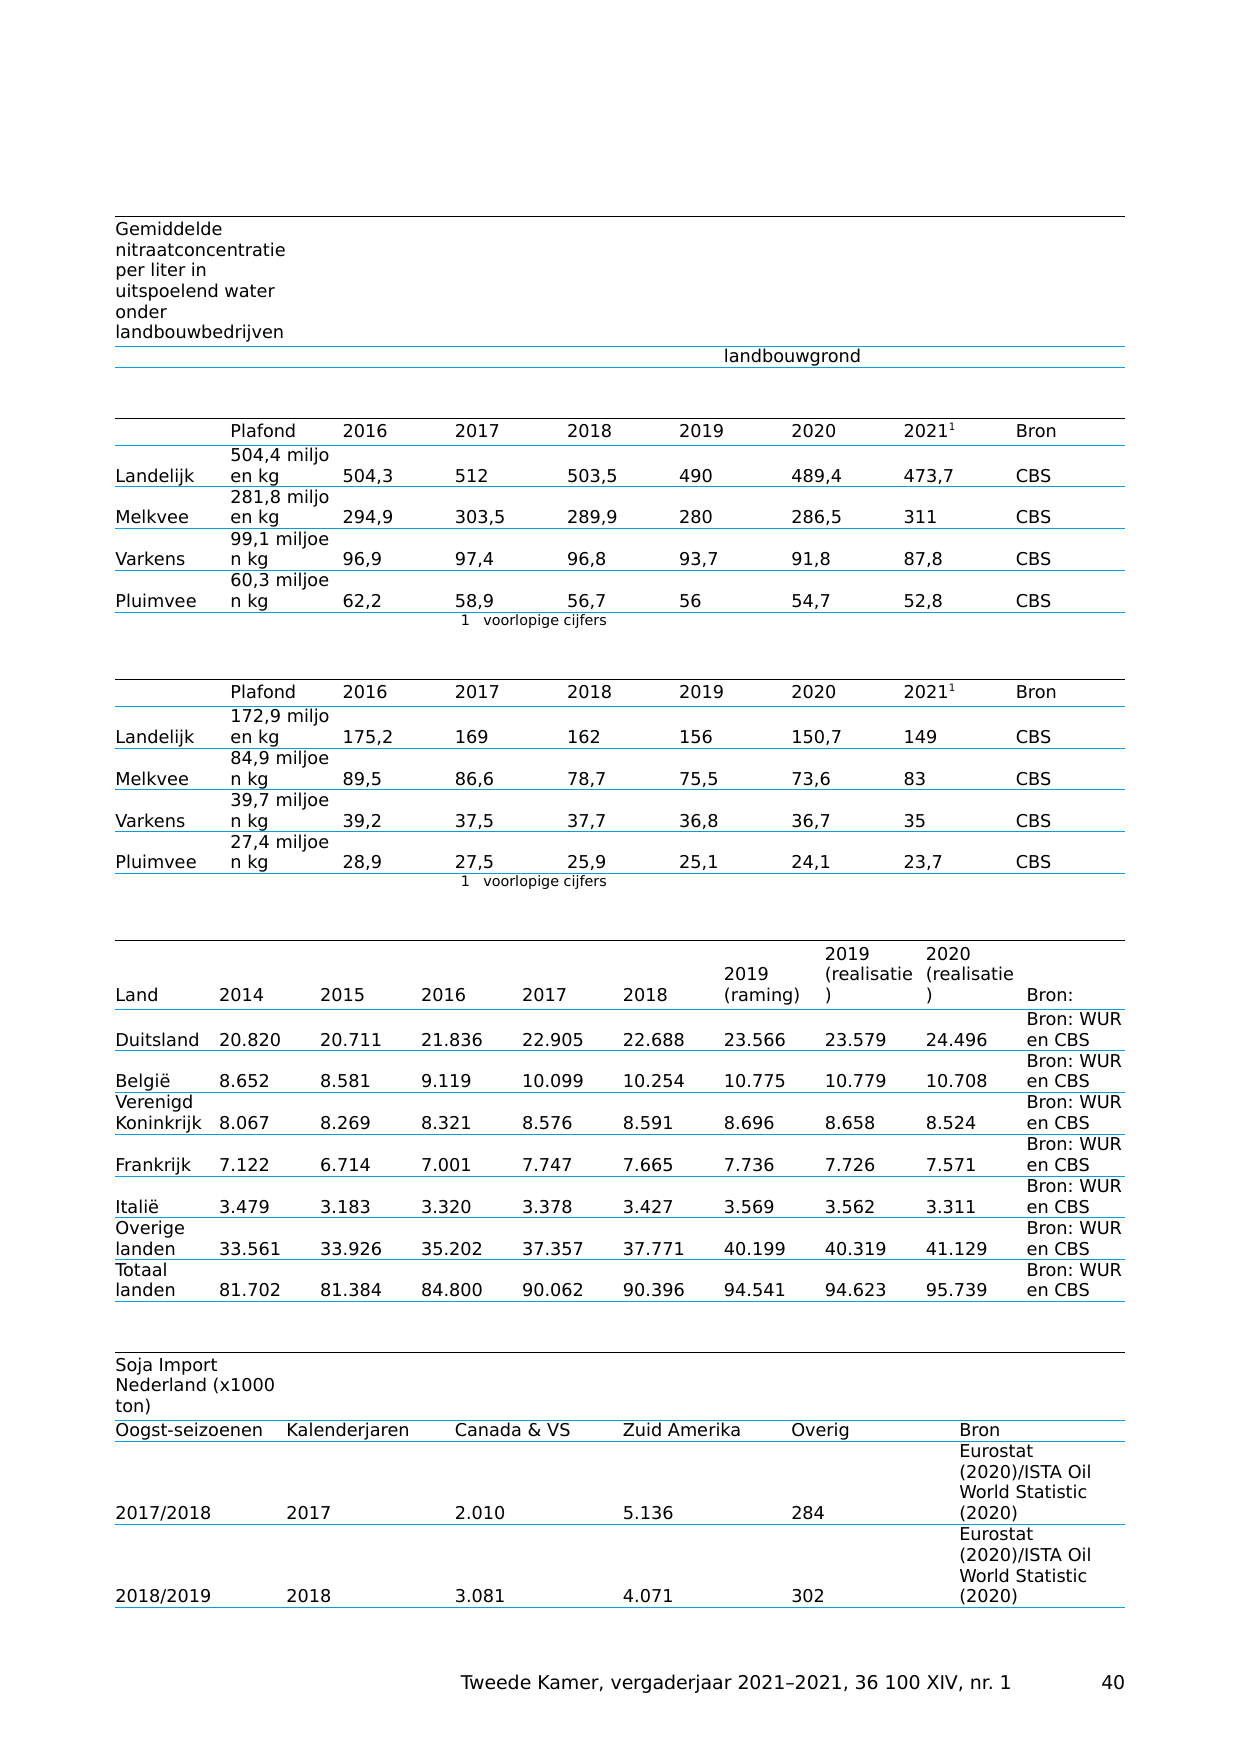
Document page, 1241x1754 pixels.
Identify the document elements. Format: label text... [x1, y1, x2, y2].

table_cell 23,7 [900, 832, 1013, 873]
table_cell 2017 [452, 680, 564, 706]
table_cell Landelijk [115, 707, 227, 748]
table_cell CBS [1013, 487, 1125, 528]
table_cell 23.566 [721, 1010, 822, 1050]
table_cell Duitsland [115, 1010, 216, 1050]
table_cell 2018 [283, 1525, 452, 1607]
table_cell CBS [1013, 832, 1125, 873]
table_cell Bron: [1024, 941, 1125, 1008]
table_cell [283, 1353, 452, 1419]
table_cell 10.708 [923, 1051, 1023, 1092]
table_cell [923, 217, 1125, 346]
table_cell 27,5 [452, 832, 564, 873]
table_cell Zuid Amerika [620, 1421, 788, 1441]
table_cell 37,7 [564, 790, 676, 831]
table_cell Gemiddelde nitraatconcentratie per liter in uitspoelend water onder landbouwbedrijven [115, 217, 317, 346]
table_cell 24.496 [923, 1010, 1023, 1050]
table_cell 2020 (realisatie) [923, 941, 1023, 1008]
table_cell 10.775 [721, 1051, 822, 1092]
table_cell Plafond [227, 680, 339, 706]
table_cell [788, 1353, 956, 1419]
table_cell 52,8 [900, 571, 1013, 612]
table_cell 86,6 [452, 749, 564, 789]
table_cell 2017/2018 [115, 1442, 283, 1524]
table_cell 294,9 [340, 487, 452, 528]
table_cell CBS [1013, 707, 1125, 748]
table_cell 8.581 [317, 1051, 418, 1092]
table_cell 33.926 [317, 1218, 418, 1259]
table_cell 28,9 [340, 832, 452, 873]
table_cell Pluimvee [115, 571, 227, 612]
list voorlopige cijfers [461, 874, 1125, 890]
table_cell 58,9 [452, 571, 564, 612]
table_cell Bron: WUR en CBS [1024, 1051, 1125, 1092]
table_cell Totaal landen [115, 1260, 216, 1301]
table_cell 8.269 [317, 1093, 418, 1134]
table_cell 37.357 [519, 1218, 620, 1259]
table_cell 62,2 [340, 571, 452, 612]
table_cell 91,8 [788, 529, 900, 570]
table_cell 2017 [519, 941, 620, 1008]
table_cell 84.800 [418, 1260, 519, 1301]
table_cell 90.062 [519, 1260, 620, 1301]
table_cell [115, 419, 227, 444]
table_cell 94.541 [721, 1260, 822, 1301]
table_cell 2014 [216, 941, 317, 1008]
table_cell Eurostat (2020)/ISTA Oil World Statistic (2020) [956, 1525, 1125, 1607]
table_cell 3.569 [721, 1177, 822, 1217]
table_cell [519, 347, 721, 367]
table_cell Canada & VS [452, 1421, 620, 1441]
table_cell 172,9 miljoen kg [227, 707, 339, 748]
table_cell Bron [1013, 419, 1125, 444]
table_cell CBS [1013, 529, 1125, 570]
table_cell 175,2 [340, 707, 452, 748]
table_cell Italië [115, 1177, 216, 1217]
table_cell 10.254 [620, 1051, 721, 1092]
table_cell Overig [788, 1421, 956, 1441]
table_cell Bron: WUR en CBS [1024, 1177, 1125, 1217]
table_cell Bron: WUR en CBS [1024, 1135, 1125, 1176]
table_cell 2018 [564, 419, 676, 444]
table_cell 36,7 [788, 790, 900, 831]
table_cell 40.199 [721, 1218, 822, 1259]
table_cell 2018/2019 [115, 1525, 283, 1607]
table_cell 54,7 [788, 571, 900, 612]
table_header Indicator effecten mestbeleid [115, 191, 1125, 216]
table_cell 25,1 [676, 832, 788, 873]
table_cell Plafond [227, 419, 339, 444]
table_cell 286,5 [788, 487, 900, 528]
table_cell 22.688 [620, 1010, 721, 1050]
table_cell 90.396 [620, 1260, 721, 1301]
table_cell België [115, 1051, 216, 1092]
table_cell 504,4 miljoen kg [227, 446, 339, 486]
table_cell 5.136 [620, 1442, 788, 1524]
table_cell 503,5 [564, 446, 676, 486]
table_cell Verenigd Koninkrijk [115, 1093, 216, 1134]
table_cell 96,8 [564, 529, 676, 570]
table_cell 149 [900, 707, 1013, 748]
table_cell Pluimvee [115, 832, 227, 873]
table_cell 311 [900, 487, 1013, 528]
table_cell 7.736 [721, 1135, 822, 1176]
table_cell 36,8 [676, 790, 788, 831]
table_cell [721, 217, 923, 346]
table_cell 8.321 [418, 1093, 519, 1134]
table_cell Bron: WUR en CBS [1024, 1010, 1125, 1050]
table_cell 21.836 [418, 1010, 519, 1050]
table_cell 169 [452, 707, 564, 748]
table_cell 2016 [340, 680, 452, 706]
list voorlopige cijfers [461, 613, 1125, 629]
table_cell 2017 [283, 1442, 452, 1524]
table_cell 8.067 [216, 1093, 317, 1134]
table_cell Frankrijk [115, 1135, 216, 1176]
table_cell 99,1 miljoen kg [227, 529, 339, 570]
table_cell 8.524 [923, 1093, 1023, 1134]
table_cell [956, 1353, 1125, 1419]
table_cell 20211 [900, 680, 1013, 706]
table_cell 8.576 [519, 1093, 620, 1134]
table_cell 20.711 [317, 1010, 418, 1050]
table_cell Bron: WUR en CBS [1024, 1260, 1125, 1301]
table_cell 2018 [620, 941, 721, 1008]
table_cell 3.479 [216, 1177, 317, 1217]
table_cell 78,7 [564, 749, 676, 789]
table_cell 60,3 miljoen kg [227, 571, 339, 612]
table_cell 97,4 [452, 529, 564, 570]
table_cell Bron: WUR en CBS [1024, 1218, 1125, 1259]
table_cell 6.714 [317, 1135, 418, 1176]
table_cell 73,6 [788, 749, 900, 789]
table_cell 93,7 [676, 529, 788, 570]
table_cell 25,9 [564, 832, 676, 873]
table_cell 22.905 [519, 1010, 620, 1050]
table_cell CBS [1013, 446, 1125, 486]
table_cell 10.779 [822, 1051, 923, 1092]
table_cell 3.081 [452, 1525, 620, 1607]
table_cell 20211 [900, 419, 1013, 444]
table_cell 2017 [452, 419, 564, 444]
table_cell CBS [1013, 571, 1125, 612]
table_header Productie van dierlijke mest uitgedrukt in fosfaat [115, 654, 1125, 679]
table_cell 2016 [418, 941, 519, 1008]
table_cell Landelijk [115, 446, 227, 486]
table_cell Oogst-seizoenen [115, 1421, 283, 1441]
table_header Productie van dierlijke mest uitgedrukt in stikstof [115, 393, 1125, 417]
table_cell 23.579 [822, 1010, 923, 1050]
table_cell 2019 [676, 680, 788, 706]
table_cell Kalenderjaren [283, 1421, 452, 1441]
table_cell 281,8 miljoen kg [227, 487, 339, 528]
table_cell CBS [1013, 749, 1125, 789]
table_cell 8.696 [721, 1093, 822, 1134]
table_cell 280 [676, 487, 788, 528]
table_cell 7.001 [418, 1135, 519, 1176]
table_cell 150,7 [788, 707, 900, 748]
table_cell 9.119 [418, 1051, 519, 1092]
table_header Export van agrarische producten uit Nederland (bedragen x € 1 mln.) [115, 915, 1125, 940]
table_cell 2019 (realisatie) [822, 941, 923, 1008]
table_cell 489,4 [788, 446, 900, 486]
table_cell [115, 347, 317, 367]
table_cell 8.658 [822, 1093, 923, 1134]
table_cell 2020 [788, 419, 900, 444]
table_cell 20.820 [216, 1010, 317, 1050]
table_cell 284 [788, 1442, 956, 1524]
table_cell 7.665 [620, 1135, 721, 1176]
table_cell [923, 347, 1125, 367]
table_cell 81.384 [317, 1260, 418, 1301]
table_cell 4.071 [620, 1525, 788, 1607]
table_cell Overige landen [115, 1218, 216, 1259]
table_cell 89,5 [340, 749, 452, 789]
table_cell 39,7 miljoen kg [227, 790, 339, 831]
table_cell 56 [676, 571, 788, 612]
table_cell 162 [564, 707, 676, 748]
table_cell Eurostat (2020)/ISTA Oil World Statistic (2020) [956, 1442, 1125, 1524]
table_cell 94.623 [822, 1260, 923, 1301]
table_cell [115, 680, 227, 706]
table_cell 56,7 [564, 571, 676, 612]
table_cell 37,5 [452, 790, 564, 831]
table_cell 2016 [340, 419, 452, 444]
table_cell [452, 1353, 620, 1419]
table_cell Melkvee [115, 487, 227, 528]
table_cell [317, 347, 519, 367]
table_cell 3.320 [418, 1177, 519, 1217]
table_cell 37.771 [620, 1218, 721, 1259]
table_cell Soja Import Nederland (x1000 ton) [115, 1353, 283, 1419]
table_cell [620, 1353, 788, 1419]
table_cell Land [115, 941, 216, 1008]
table_cell [317, 217, 519, 346]
table_cell 87,8 [900, 529, 1013, 570]
table_cell 10.099 [519, 1051, 620, 1092]
table_cell 40.319 [822, 1218, 923, 1259]
table_cell Varkens [115, 529, 227, 570]
table_cell 3.183 [317, 1177, 418, 1217]
table_cell CBS [1013, 790, 1125, 831]
table_cell 35 [900, 790, 1013, 831]
table_cell 84,9 miljoen kg [227, 749, 339, 789]
table_cell 490 [676, 446, 788, 486]
table_cell 35.202 [418, 1218, 519, 1259]
table_cell 473,7 [900, 446, 1013, 486]
table_cell 7.747 [519, 1135, 620, 1176]
table_cell 7.726 [822, 1135, 923, 1176]
table_cell 39,2 [340, 790, 452, 831]
table_cell 303,5 [452, 487, 564, 528]
table_cell 8.652 [216, 1051, 317, 1092]
table_cell 8.591 [620, 1093, 721, 1134]
table_cell 7.571 [923, 1135, 1023, 1176]
table_cell 289,9 [564, 487, 676, 528]
table_cell 95.739 [923, 1260, 1023, 1301]
table_cell 2019 (raming) [721, 941, 822, 1008]
table_cell Melkvee [115, 749, 227, 789]
table_cell 3.427 [620, 1177, 721, 1217]
table_cell 81.702 [216, 1260, 317, 1301]
table_cell 302 [788, 1525, 956, 1607]
table_cell 2015 [317, 941, 418, 1008]
table_cell 2.010 [452, 1442, 620, 1524]
table_cell 3.562 [822, 1177, 923, 1217]
table_cell 2020 [788, 680, 900, 706]
table_cell 2018 [564, 680, 676, 706]
table_cell Bron [956, 1421, 1125, 1441]
table_cell 512 [452, 446, 564, 486]
table_cell 24,1 [788, 832, 900, 873]
table_cell 96,9 [340, 529, 452, 570]
table_cell 156 [676, 707, 788, 748]
table_cell 7.122 [216, 1135, 317, 1176]
table_cell 3.311 [923, 1177, 1023, 1217]
table_cell 504,3 [340, 446, 452, 486]
table_cell 83 [900, 749, 1013, 789]
table_cell [519, 217, 721, 346]
table_cell 3.378 [519, 1177, 620, 1217]
table_cell 33.561 [216, 1218, 317, 1259]
table_cell 27,4 miljoen kg [227, 832, 339, 873]
table_cell Bron [1013, 680, 1125, 706]
table_cell 75,5 [676, 749, 788, 789]
table_cell Varkens [115, 790, 227, 831]
table_cell landbouwgrond [721, 347, 923, 367]
table_cell 2019 [676, 419, 788, 444]
table_cell Bron: WUR en CBS [1024, 1093, 1125, 1134]
table_cell 41.129 [923, 1218, 1023, 1259]
table_header Soja [115, 1326, 1125, 1351]
